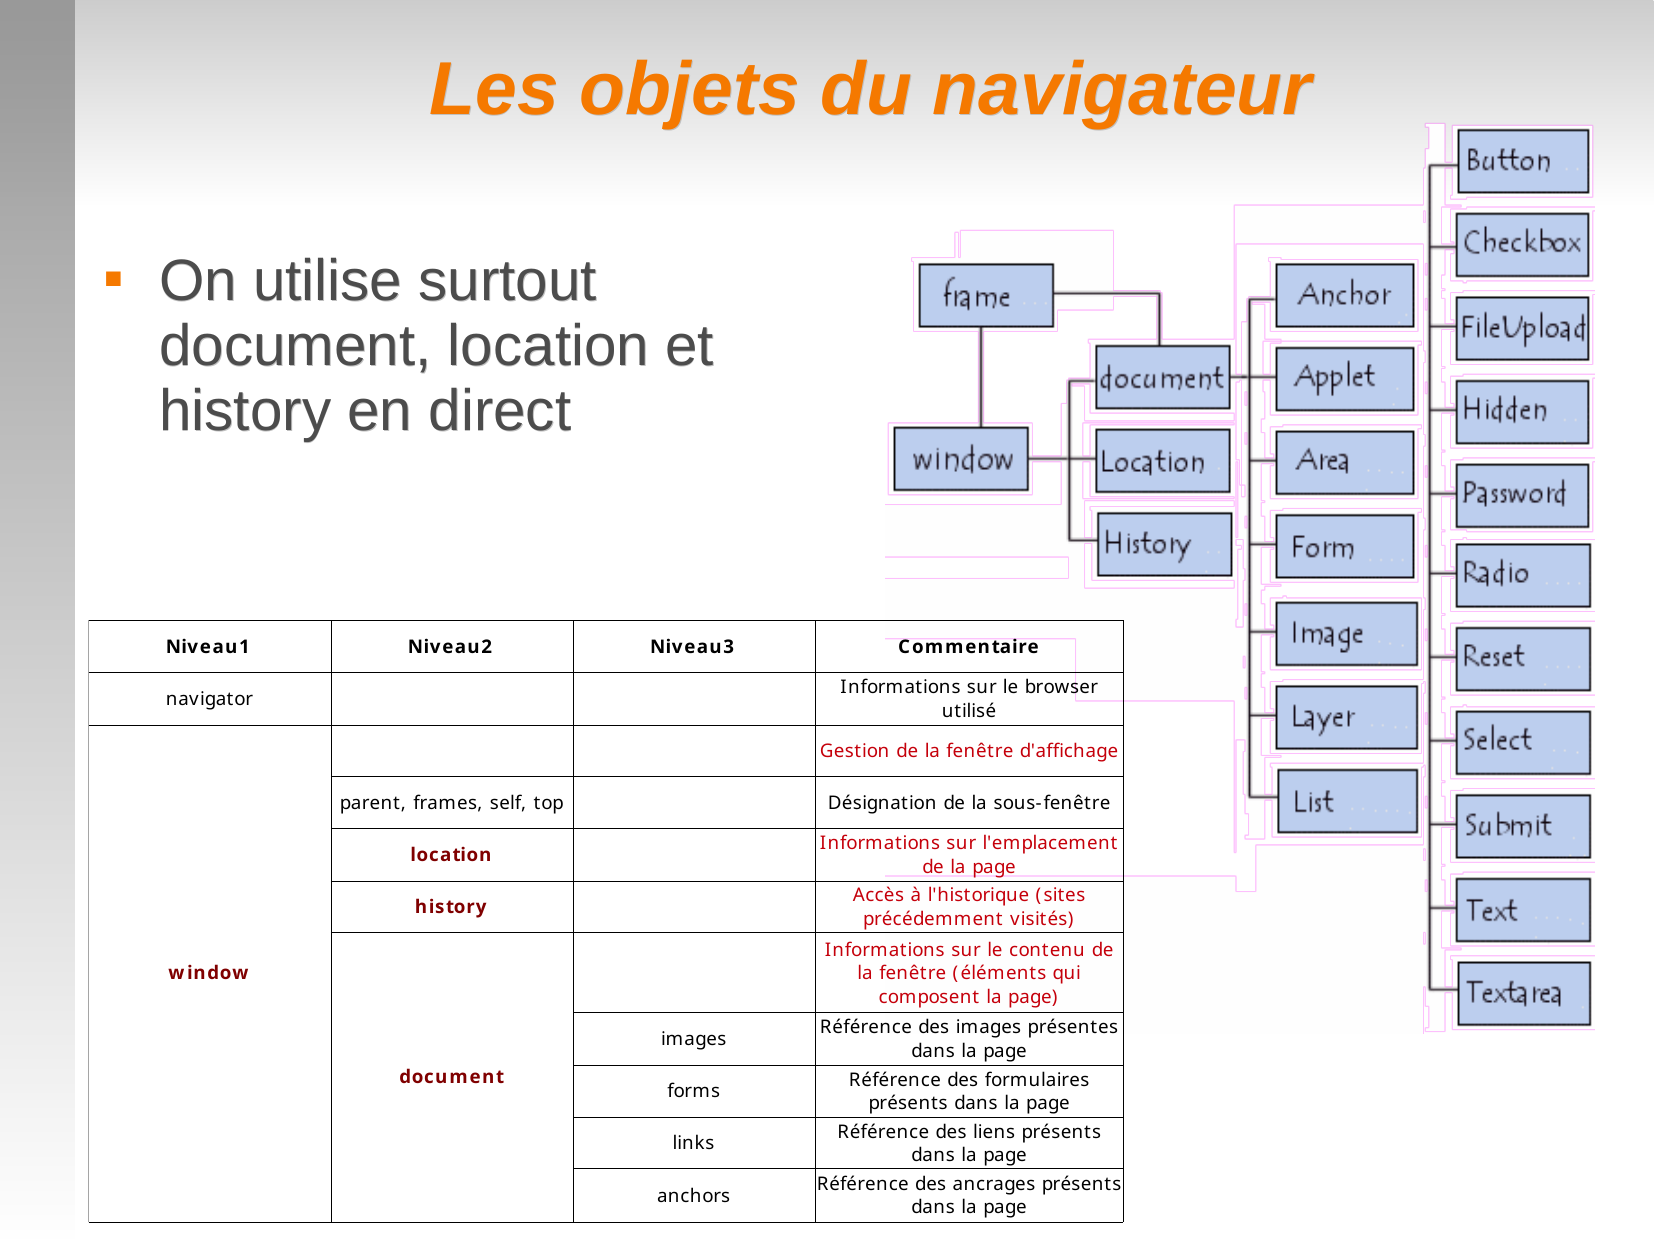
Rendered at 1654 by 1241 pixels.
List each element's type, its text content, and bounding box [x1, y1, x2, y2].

chart [88, 620, 1259, 1224]
picture [885, 118, 1595, 1034]
title Les objets du navigateur [88, 0, 1654, 178]
list On utilise surtout document, location et history en direct [88, 248, 857, 620]
